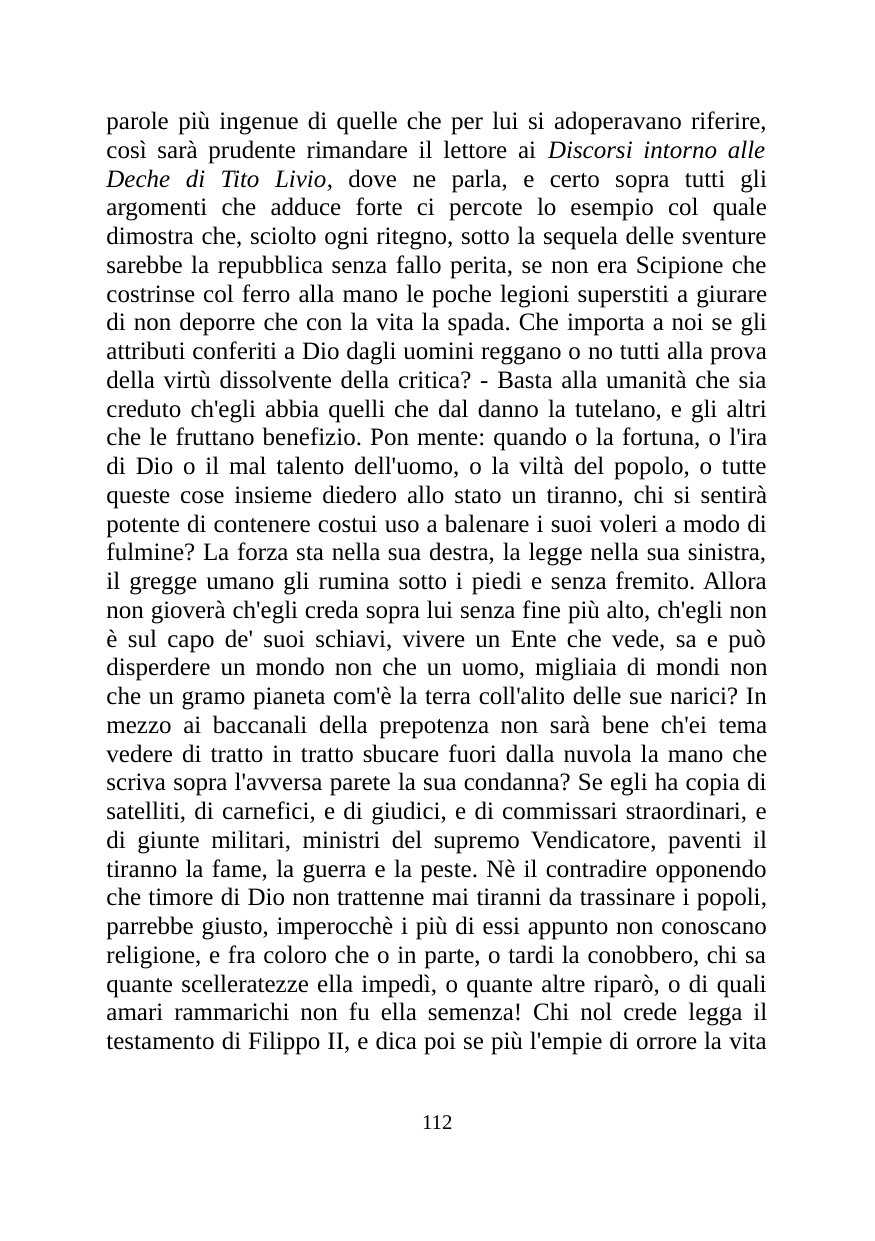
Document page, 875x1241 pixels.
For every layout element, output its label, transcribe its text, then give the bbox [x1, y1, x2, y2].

text parole più ingenue di quelle che per lui si adoperavano riferire, così sarà prudente rimandare il lettore ai Discorsi intorno alle Deche di Tito Livio, dove ne parla, e certo sopra tutti gli argomenti che adduce forte ci percote lo esempio col quale dimostra che, sciolto ogni ritegno, sotto la sequela delle sventure sarebbe la repubblica senza fallo perita, se non era Scipione che costrinse col ferro alla mano le poche legioni superstiti a giurare di non deporre che con la vita la spada. Che importa a noi se gli attributi conferiti a Dio dagli uomini reggano o no tutti alla prova della virtù dissolvente della critica? - Basta alla umanità che sia creduto ch'egli abbia quelli che dal danno la tutelano, e gli altri che le fruttano benefizio. Pon mente: quando o la fortuna, o l'ira di Dio o il mal talento dell'uomo, o la viltà del popolo, o tutte queste cose insieme diedero allo stato un tiranno, chi si sentirà potente di contenere costui uso a balenare i suoi voleri a modo di fulmine? La forza sta nella sua destra, la legge nella sua sinistra, il gregge umano gli rumina sotto i piedi e senza fremito. Allora non gioverà ch'egli creda sopra lui senza fine più alto, ch'egli non è sul capo de' suoi schiavi, vivere un Ente che vede, sa e può disperdere un mondo non che un uomo, migliaia di mondi non che un gramo pianeta com'è la terra coll'alito delle sue narici? In mezzo ai baccanali della prepotenza non sarà bene ch'ei tema vedere di tratto in tratto sbucare fuori dalla nuvola la mano che scriva sopra l'avversa parete la sua condanna? Se egli ha copia di satelliti, di carnefici, e di giudici, e di commissari straordinari, e di giunte militari, ministri del supremo Vendicatore, paventi il tiranno la fame, la guerra e la peste. Nè il contradire opponendo che timore di Dio non trattenne mai tiranni da trassinare i popoli, parrebbe giusto, imperocchè i più di essi appunto non conoscano religione, e fra coloro che o in parte, o tardi la conobbero, chi sa quante scelleratezze ella impedì, o quante altre riparò, o di quali amari rammarichi non fu ella semenza! Chi nol crede legga il testamento di Filippo II, e dica poi se più l'empie di orrore la vita [106, 106, 768, 1055]
